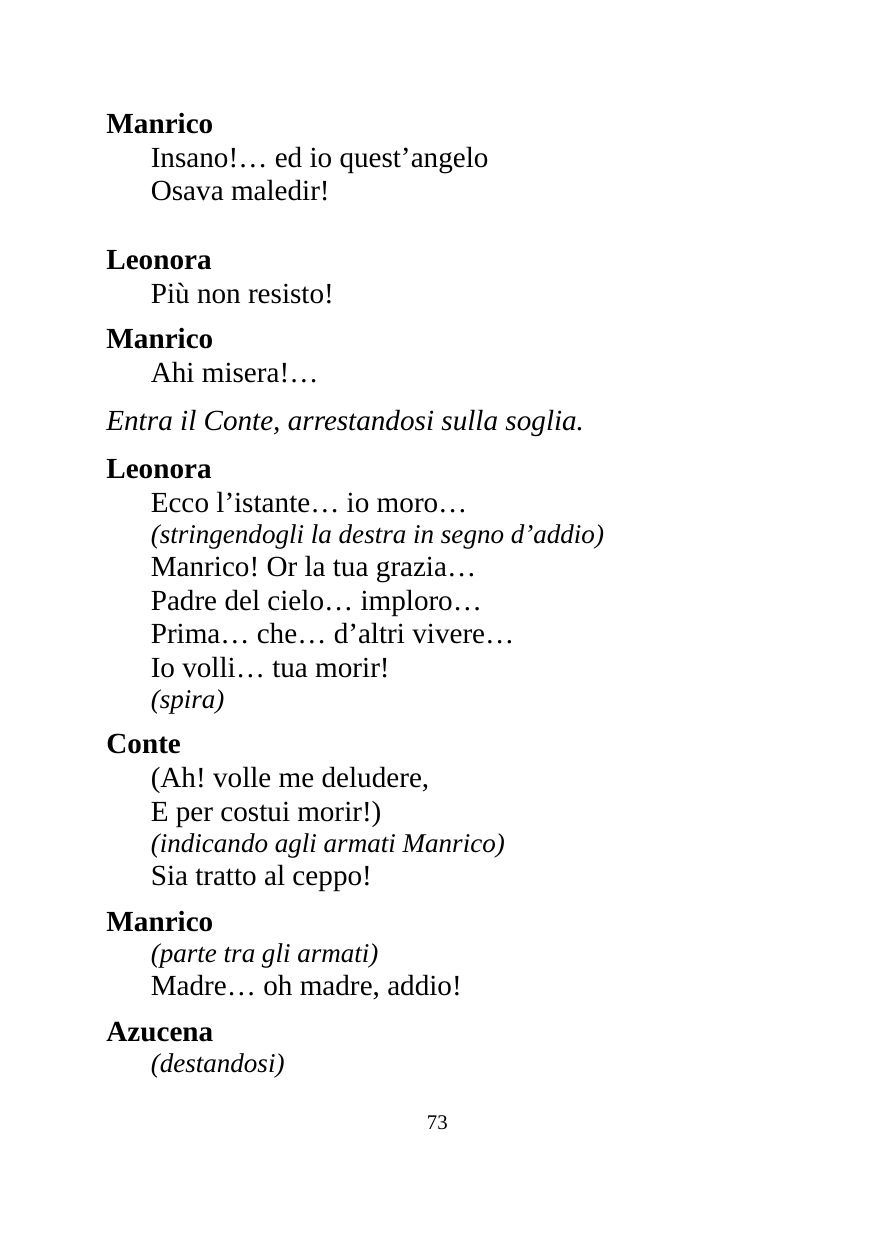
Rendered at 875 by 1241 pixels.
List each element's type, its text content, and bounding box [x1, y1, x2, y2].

text Manrico [106, 106, 768, 140]
text Manrico [106, 321, 768, 355]
text Entra il Conte, arrestandosi sulla soglia. [106, 403, 768, 436]
text (parte tra gli armati) Madre… oh madre, addio! [151, 937, 768, 1002]
text Leonora [106, 451, 768, 485]
text (destandosi) [151, 1047, 768, 1078]
text Conte [106, 727, 768, 760]
text Ahi misera!… [151, 355, 768, 388]
text Insano!… ed io quest’angelo Osava maledir! [151, 140, 768, 207]
text (Ah! volle me deludere, E per costui morir!) (indicando agli armati Manrico) Sia tratto al ceppo! [151, 760, 768, 892]
text Leonora [106, 242, 768, 276]
text Più non resisto! [151, 276, 768, 309]
text Azucena [106, 1014, 768, 1047]
text Manrico [106, 904, 768, 937]
text Ecco l’istante… io moro… (stringendogli la destra in segno d’addio) Manrico! Or la tua grazia… Padre del cielo… imploro… Prima… che… d’altri vivere… Io volli… tua morir! (spira) [151, 485, 768, 715]
